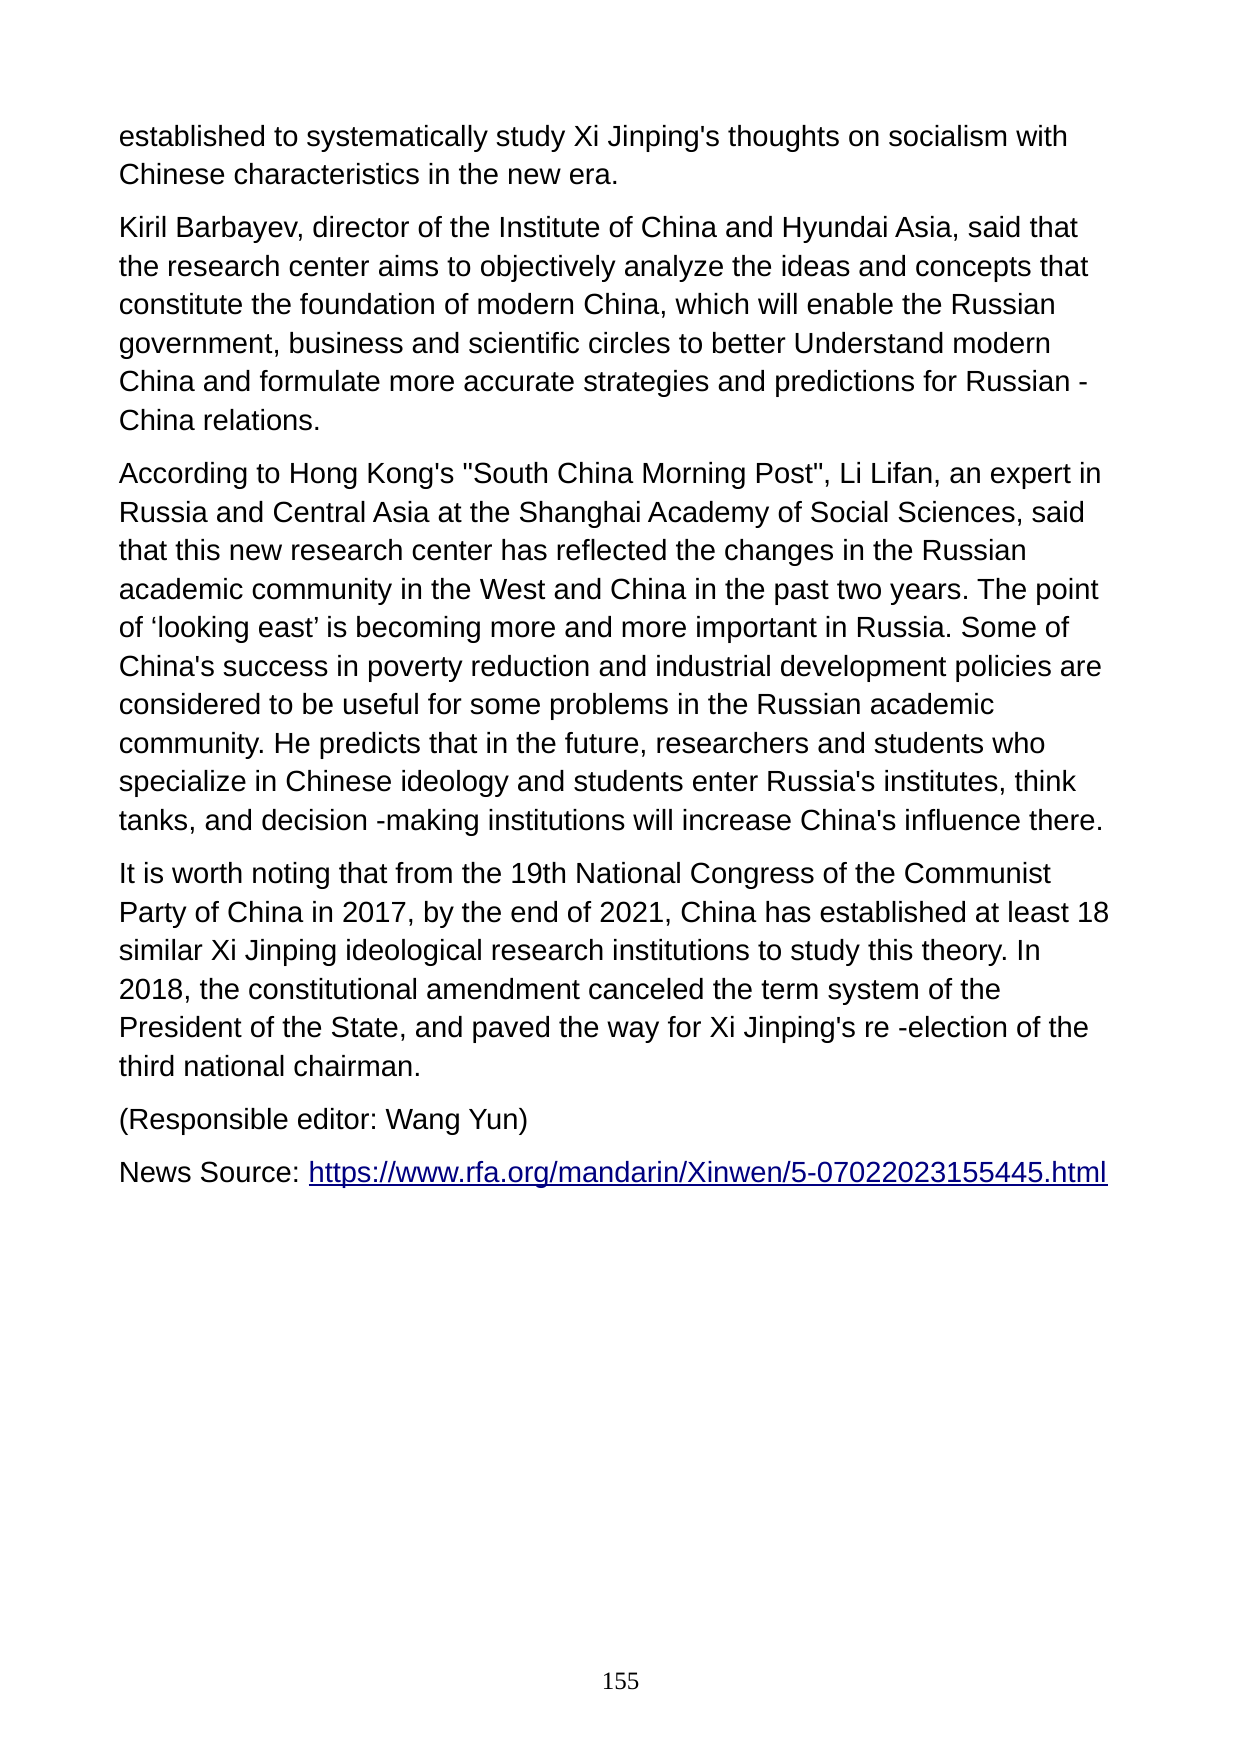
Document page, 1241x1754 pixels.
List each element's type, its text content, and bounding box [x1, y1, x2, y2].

text News Source: https://www.rfa.org/mandarin/Xinwen/5-07022023155445.html [118, 1155, 1122, 1188]
text It is worth noting that from the 19th National Congress of the Communist Party of China in 2017, by the end of 2021, China has established at least 18 similar Xi Jinping ideological research institutions to study this theory. In 2018, the constitutional amendment canceled the term system of the President of the State, and paved the way for Xi Jinping's re -election of the third national chairman. [118, 856, 1122, 1082]
text According to Hong Kong's "South China Morning Post", Li Lifan, an expert in Russia and Central Asia at the Shanghai Academy of Social Sciences, said that this new research center has reflected the changes in the Russian academic community in the West and China in the past two years. The point of ‘looking east’ is becoming more and more important in Russia. Some of China's success in poverty reduction and industrial development policies are considered to be useful for some problems in the Russian academic community. He predicts that in the future, researchers and students who specialize in Chinese ideology and students enter Russia's institutes, think tanks, and decision -making institutions will increase China's influence there. [118, 456, 1122, 836]
text established to systematically study Xi Jinping's thoughts on socialism with Chinese characteristics in the new era. [118, 118, 1122, 191]
text (Responsible editor: Wang Yun) [118, 1102, 1122, 1135]
text Kiril Barbayev, director of the Institute of China and Hyundai Asia, said that the research center aims to objectively analyze the ideas and concepts that constitute the foundation of modern China, which will enable the Russian government, business and scientific circles to better Understand modern China and formulate more accurate strategies and predictions for Russian -China relations. [118, 210, 1122, 436]
